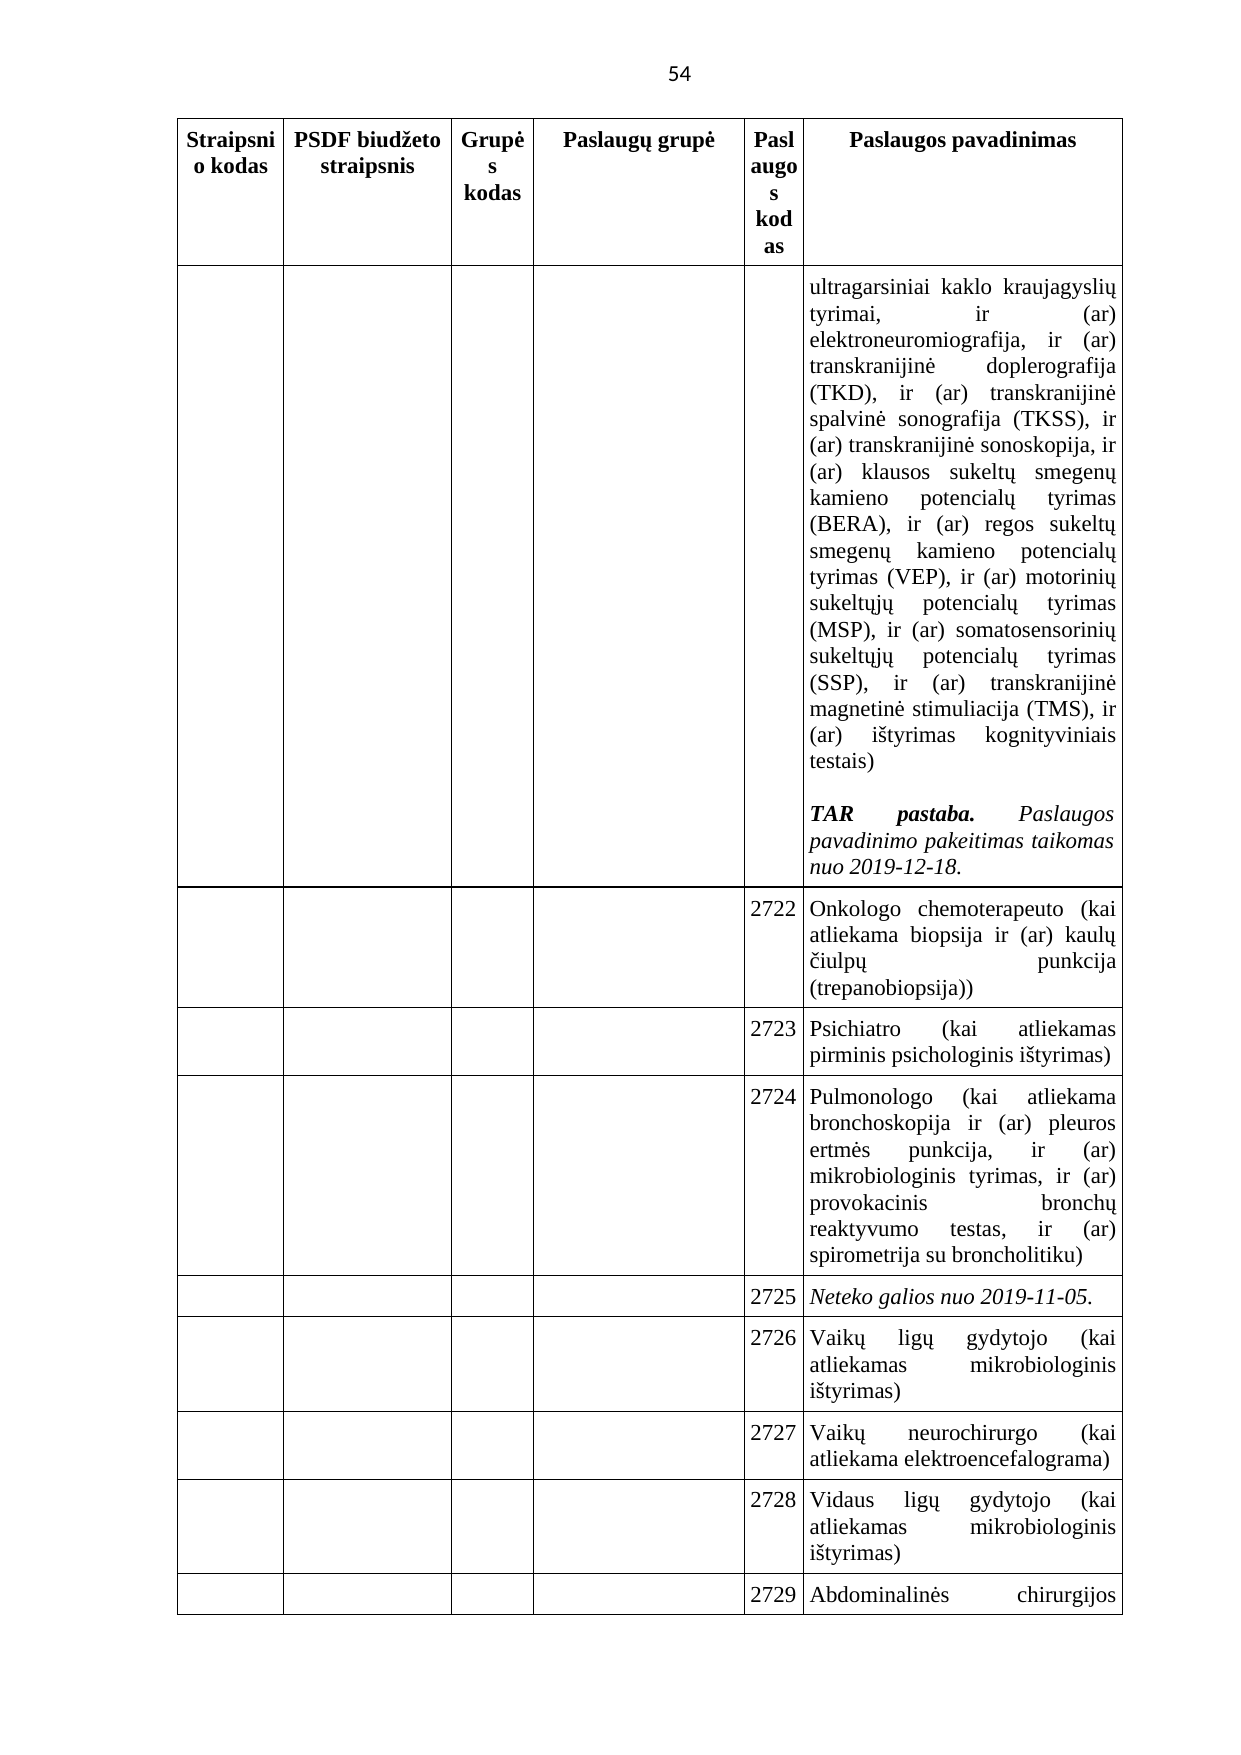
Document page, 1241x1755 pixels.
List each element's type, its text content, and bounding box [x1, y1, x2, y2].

table_cell [452, 1276, 533, 1316]
table_cell [178, 1574, 283, 1614]
table_cell Vaikų ligų gydytojo (kai atliekamas mikrobiologinis ištyrimas) [804, 1317, 1122, 1411]
table_cell Abdominalinės chirurgijos [804, 1574, 1122, 1614]
table_cell [534, 1008, 744, 1075]
table_cell Onkologo chemoterapeuto (kai atliekama biopsija ir (ar) kaulų čiulpų punkcija (trepanobiopsija)) [804, 888, 1122, 1007]
table_header Paslaugos pavadinimas [804, 119, 1122, 265]
table_header Straipsnio kodas [178, 119, 283, 265]
table_cell [178, 1076, 283, 1275]
table_cell [534, 888, 744, 1007]
table_cell Vidaus ligų gydytojo (kai atliekamas mikrobiologinis ištyrimas) [804, 1480, 1122, 1573]
table_cell [452, 888, 533, 1007]
table_cell [178, 1008, 283, 1075]
table_cell [284, 1412, 451, 1478]
table_cell [452, 1574, 533, 1614]
table_cell [178, 266, 283, 886]
table_cell Vaikų neurochirurgo (kai atliekama elektroencefalograma) [804, 1412, 1122, 1478]
table_cell [284, 1076, 451, 1275]
table_cell [284, 266, 451, 886]
table_cell [178, 1276, 283, 1316]
table_cell 2728 [745, 1480, 803, 1573]
table_cell [534, 1574, 744, 1614]
table_cell [452, 1008, 533, 1075]
table_header Paslaugų grupė [534, 119, 744, 265]
table_cell 2729 [745, 1574, 803, 1614]
table_cell [284, 888, 451, 1007]
table_cell ultragarsiniai kaklo kraujagyslių tyrimai, ir (ar) elektroneuromiografija, ir (ar) transkranijinė doplerografija (TKD), ir (ar) transkranijinė spalvinė sonografija (TKSS), ir (ar) transkranijinė sonoskopija, ir (ar) klausos sukeltų smegenų kamieno potencialų tyrimas (BERA), ir (ar) regos sukeltų smegenų kamieno potencialų tyrimas (VEP), ir (ar) motorinių sukeltųjų potencialų tyrimas (MSP), ir (ar) somatosensorinių sukeltųjų potencialų tyrimas (SSP), ir (ar) transkranijinė magnetinė stimuliacija (TMS), ir (ar) ištyrimas kognityviniais testais) TAR pastaba. Paslaugos pavadinimo pakeitimas taikomas nuo 2019-12-18. [804, 266, 1122, 886]
table_cell Psichiatro (kai atliekamas pirminis psichologinis ištyrimas) [804, 1008, 1122, 1075]
table_cell 2727 [745, 1412, 803, 1478]
table_header Paslaugos kodas [745, 119, 803, 265]
table_cell [534, 1480, 744, 1573]
table_cell [284, 1480, 451, 1573]
table_header PSDF biudžeto straipsnis [284, 119, 451, 265]
table_cell [452, 1317, 533, 1411]
table_cell [534, 266, 744, 886]
table_cell 2722 [745, 888, 803, 1007]
table_cell [534, 1412, 744, 1478]
table_cell [745, 266, 803, 886]
table_cell Pulmonologo (kai atliekama bronchoskopija ir (ar) pleuros ertmės punkcija, ir (ar) mikrobiologinis tyrimas, ir (ar) provokacinis bronchų reaktyvumo testas, ir (ar) spirometrija su broncholitiku) [804, 1076, 1122, 1275]
table_cell [284, 1574, 451, 1614]
table_cell [178, 888, 283, 1007]
table_cell 2725 [745, 1276, 803, 1316]
table_cell [284, 1276, 451, 1316]
table_cell 2724 [745, 1076, 803, 1275]
table_cell 2723 [745, 1008, 803, 1075]
table_cell [284, 1008, 451, 1075]
table_cell [284, 1317, 451, 1411]
table_cell [452, 266, 533, 886]
table_cell [534, 1076, 744, 1275]
table_cell [534, 1317, 744, 1411]
table_cell [452, 1480, 533, 1573]
table_cell [178, 1412, 283, 1478]
table_cell [534, 1276, 744, 1316]
table_cell [452, 1412, 533, 1478]
table_cell [178, 1317, 283, 1411]
table_header Grupės kodas [452, 119, 533, 265]
table_cell Neteko galios nuo 2019-11-05. [804, 1276, 1122, 1316]
table_cell [178, 1480, 283, 1573]
table_cell 2726 [745, 1317, 803, 1411]
table_cell [452, 1076, 533, 1275]
